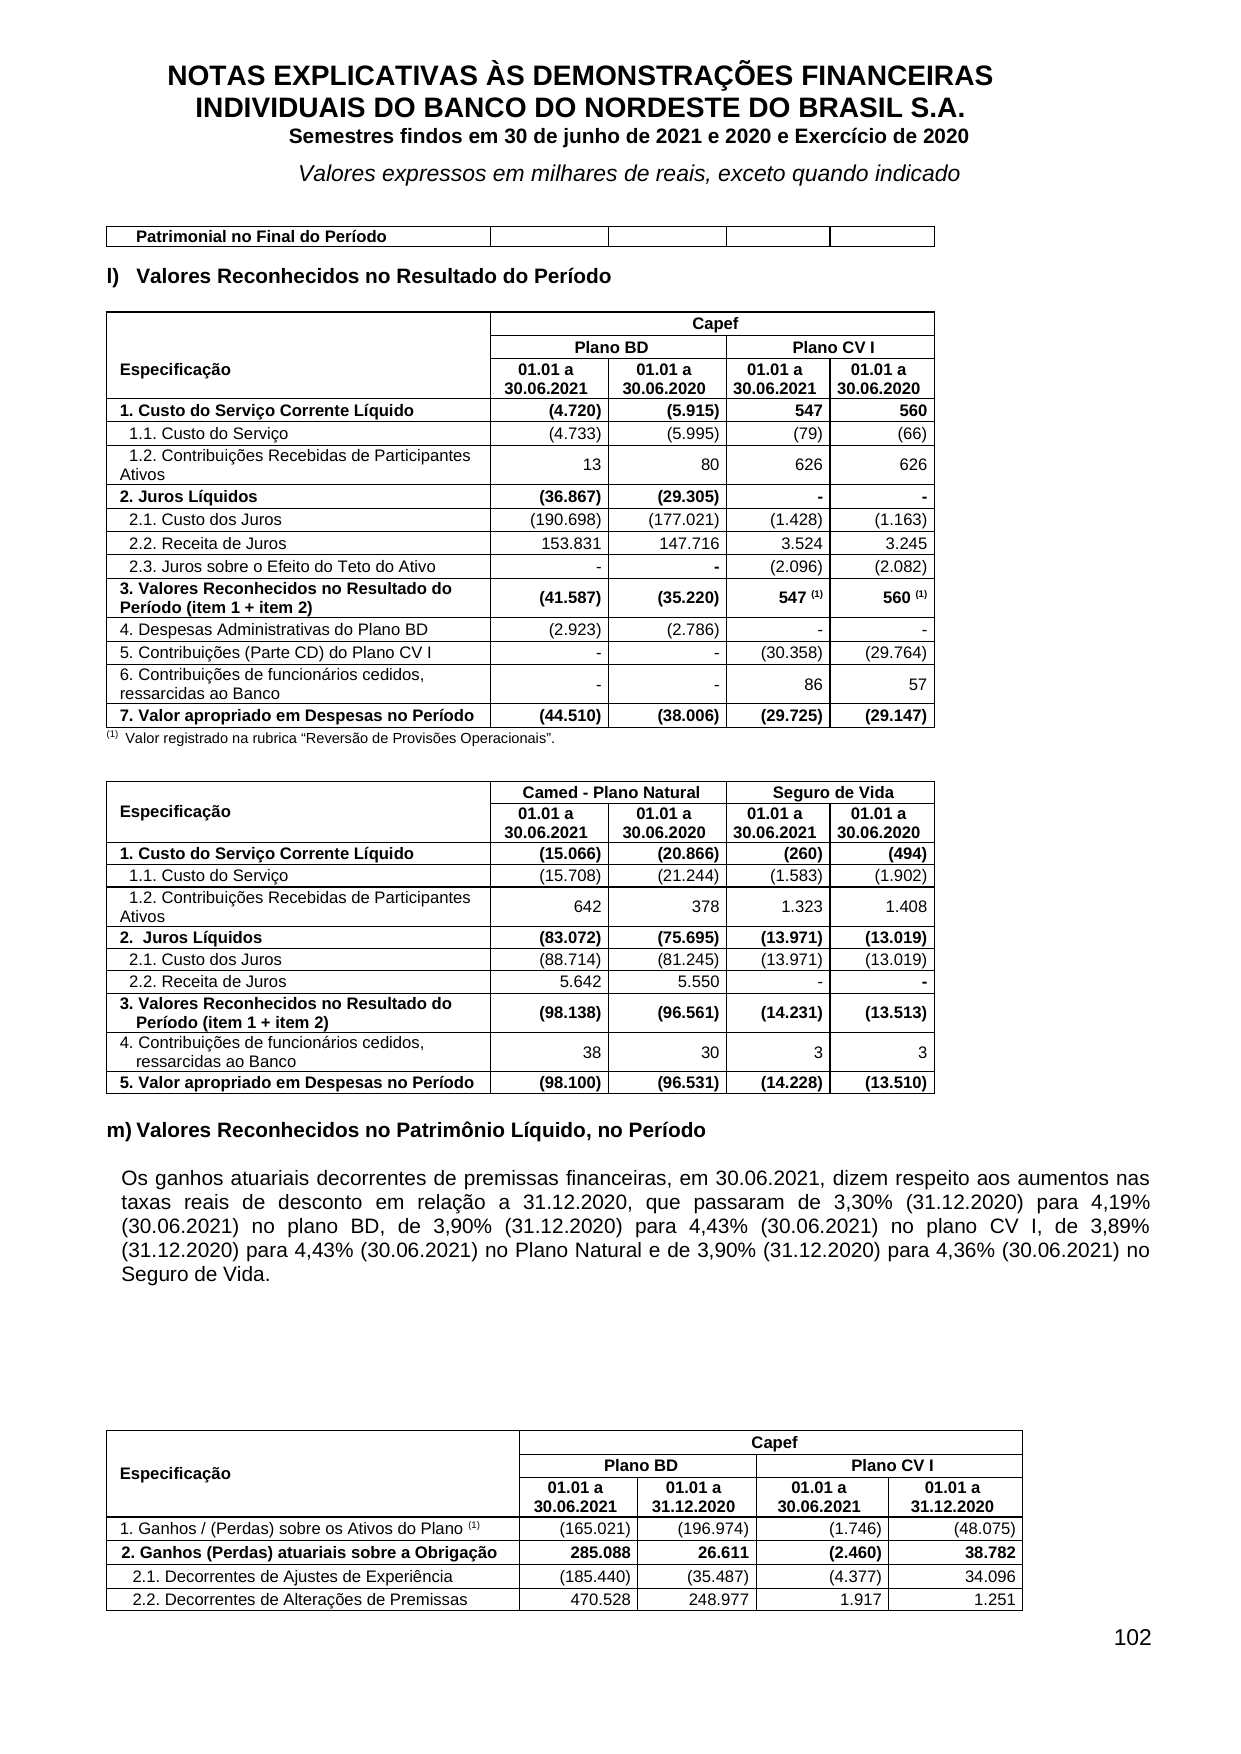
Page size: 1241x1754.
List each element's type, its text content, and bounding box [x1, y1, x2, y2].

table_cell Patrimonial no Final do Período [107, 227, 490, 246]
table_cell 26.611 [638, 1541, 756, 1564]
table_cell (14.228) [727, 1072, 829, 1093]
table_cell (494) [831, 843, 934, 864]
table_cell 57 [831, 665, 934, 703]
table_cell 7. Valor apropriado em Despesas no Período [107, 704, 490, 727]
table_cell 547 (1) [727, 579, 829, 617]
list Valor registrado na rubrica “Reversão de Provisões Operacionais”. [106, 728, 1158, 747]
table_cell Plano BD [520, 1455, 756, 1477]
table_cell 6. Contribuições de funcionários cedidos, ressarcidas ao Banco [107, 665, 490, 703]
table_cell 1.251 [889, 1589, 1022, 1610]
table_cell 01.01 a 31.12.2020 [638, 1478, 756, 1516]
table_cell (36.867) [491, 485, 608, 507]
table_cell (20.866) [609, 843, 726, 864]
table_cell 01.01 a 30.06.2020 [609, 804, 726, 842]
table_cell 4. Contribuições de funcionários cedidos, ressarcidas ao Banco [107, 1033, 490, 1071]
table_cell 248.977 [638, 1589, 756, 1610]
table_cell (29.764) [831, 642, 934, 664]
table_cell (21.244) [609, 865, 726, 886]
table_header Capef [491, 313, 934, 335]
table_cell 01.01 a 30.06.2021 [727, 804, 829, 842]
table_cell (96.531) [609, 1072, 726, 1093]
table_cell (79) [727, 422, 829, 444]
table_cell (35.487) [638, 1565, 756, 1587]
table_header Especificação [107, 782, 490, 842]
table_cell 3.245 [831, 532, 934, 554]
table_cell (196.974) [638, 1518, 756, 1540]
table_cell (1.163) [831, 509, 934, 531]
table_cell (29.725) [727, 704, 829, 727]
table_cell - [831, 971, 934, 992]
table_cell [609, 227, 726, 246]
table_cell (165.021) [520, 1518, 637, 1540]
table_cell (1.746) [757, 1518, 888, 1540]
table_cell (5.995) [609, 422, 726, 444]
table_cell (30.358) [727, 642, 829, 664]
table_cell 3. Valores Reconhecidos no Resultado do Período (item 1 + item 2) [107, 579, 490, 617]
table_cell 86 [727, 665, 829, 703]
table_cell 626 [727, 446, 829, 484]
table_cell 38.782 [889, 1541, 1022, 1564]
list Valores Reconhecidos no Patrimônio Líquido, no Período [106, 1118, 1152, 1142]
table_cell 5. Contribuições (Parte CD) do Plano CV I [107, 642, 490, 664]
table_cell 5.550 [609, 971, 726, 992]
table_cell 1.2. Contribuições Recebidas de Participantes Ativos [107, 888, 490, 926]
table_cell (190.698) [491, 509, 608, 531]
table_cell 153.831 [491, 532, 608, 554]
table_cell - [609, 555, 726, 578]
table_cell - [831, 618, 934, 641]
table_cell (13.513) [831, 994, 934, 1032]
table_cell (2.082) [831, 555, 934, 578]
table_cell 13 [491, 446, 608, 484]
table_cell 5. Valor apropriado em Despesas no Período [107, 1072, 490, 1093]
table_header Especificação [107, 1431, 519, 1516]
table_header Seguro de Vida [727, 782, 934, 803]
table_cell (88.714) [491, 949, 608, 970]
table_cell 626 [831, 446, 934, 484]
table_cell 1.1. Custo do Serviço [107, 422, 490, 444]
table_cell (185.440) [520, 1565, 637, 1587]
table_cell (98.138) [491, 994, 608, 1032]
table_cell (35.220) [609, 579, 726, 617]
table_cell (13.510) [831, 1072, 934, 1093]
table_cell 30 [609, 1033, 726, 1071]
table_cell (1.583) [727, 865, 829, 886]
table_cell 01.01 a 30.06.2021 [491, 359, 608, 398]
table_cell (48.075) [889, 1518, 1022, 1540]
table_cell - [491, 665, 608, 703]
table_cell 01.01 a 31.12.2020 [889, 1478, 1022, 1516]
table_cell 34.096 [889, 1565, 1022, 1587]
table_cell 1.408 [831, 888, 934, 926]
table_cell (4.720) [491, 399, 608, 421]
table_cell [831, 227, 934, 246]
table_cell 642 [491, 888, 608, 926]
table_cell (14.231) [727, 994, 829, 1032]
table_cell Plano CV I [727, 336, 934, 358]
table_cell 2.2. Receita de Juros [107, 971, 490, 992]
table_cell 80 [609, 446, 726, 484]
table_cell 2.2. Decorrentes de Alterações de Premissas [107, 1589, 519, 1610]
table_cell 2.1. Custo dos Juros [107, 949, 490, 970]
table_cell 3 [831, 1033, 934, 1071]
table_cell 147.716 [609, 532, 726, 554]
table_cell 1.2. Contribuições Recebidas de Participantes Ativos [107, 446, 490, 484]
table_cell 4. Despesas Administrativas do Plano BD [107, 618, 490, 641]
table_cell 01.01 a 30.06.2020 [831, 804, 934, 842]
table_cell (260) [727, 843, 829, 864]
table_cell (38.006) [609, 704, 726, 727]
table_cell 01.01 a 30.06.2021 [727, 359, 829, 398]
table_cell 01.01 a 30.06.2020 [831, 359, 934, 398]
table_cell Plano CV I [757, 1455, 1022, 1477]
table_cell 2.1. Decorrentes de Ajustes de Experiência [107, 1565, 519, 1587]
table_cell 2.2. Receita de Juros [107, 532, 490, 554]
table_cell (13.971) [727, 927, 829, 948]
table_cell (2.096) [727, 555, 829, 578]
table_cell (4.377) [757, 1565, 888, 1587]
table_cell - [831, 485, 934, 507]
table_cell (81.245) [609, 949, 726, 970]
table_cell (66) [831, 422, 934, 444]
table_cell 2.1. Custo dos Juros [107, 509, 490, 531]
table_cell 3. Valores Reconhecidos no Resultado do Período (item 1 + item 2) [107, 994, 490, 1032]
table_cell 01.01 a 30.06.2021 [491, 804, 608, 842]
table_cell [727, 227, 829, 246]
table_cell (98.100) [491, 1072, 608, 1093]
table_header Capef [520, 1431, 1022, 1453]
table_cell (2.460) [757, 1541, 888, 1564]
table_cell (13.971) [727, 949, 829, 970]
text Os ganhos atuariais decorrentes de premissas financeiras, em 30.06.2021, dizem respeito aos aumentos nas taxas reais de desconto em relação a 31.12.2020, que passaram de 3,30% (31.12.2020) para 4,19% (30.06.2021) no plano BD, de 3,90% (31.12.2020) para 4,43% (30.06.2021) no plano CV I, de 3,89% (31.12.2020) para 4,43% (30.06.2021) no Plano Natural e de 3,90% (31.12.2020) para 4,36% (30.06.2021) no Seguro de Vida. [121, 1166, 1152, 1286]
table_cell 378 [609, 888, 726, 926]
table_cell 01.01 a 30.06.2021 [757, 1478, 888, 1516]
table_cell (5.915) [609, 399, 726, 421]
table_cell - [491, 642, 608, 664]
table_cell (29.305) [609, 485, 726, 507]
table_cell 285.088 [520, 1541, 637, 1564]
table_cell (83.072) [491, 927, 608, 948]
table_cell Plano BD [491, 336, 726, 358]
table_cell 1. Ganhos / (Perdas) sobre os Ativos do Plano (1) [107, 1518, 519, 1540]
table_cell (15.708) [491, 865, 608, 886]
table_cell (2.786) [609, 618, 726, 641]
table_cell (29.147) [831, 704, 934, 727]
table_cell - [609, 642, 726, 664]
table_cell - [727, 485, 829, 507]
table_cell 2.3. Juros sobre o Efeito do Teto do Ativo [107, 555, 490, 578]
table_cell 470.528 [520, 1589, 637, 1610]
table_cell 1. Custo do Serviço Corrente Líquido [107, 399, 490, 421]
table_cell 1.323 [727, 888, 829, 926]
table_cell 2. Ganhos (Perdas) atuariais sobre a Obrigação [107, 1541, 519, 1564]
table_header Camed - Plano Natural [491, 782, 726, 803]
table_cell (44.510) [491, 704, 608, 727]
table_cell 560 [831, 399, 934, 421]
table_cell (1.902) [831, 865, 934, 886]
table_cell (4.733) [491, 422, 608, 444]
table_cell - [609, 665, 726, 703]
table_cell 01.01 a 30.06.2021 [520, 1478, 637, 1516]
table_cell 547 [727, 399, 829, 421]
table_cell 1. Custo do Serviço Corrente Líquido [107, 843, 490, 864]
table_cell 1.917 [757, 1589, 888, 1610]
table_cell (13.019) [831, 949, 934, 970]
table_cell 3 [727, 1033, 829, 1071]
table_cell (41.587) [491, 579, 608, 617]
list Valores Reconhecidos no Resultado do Período [106, 263, 1152, 287]
table_cell - [727, 618, 829, 641]
table_cell (96.561) [609, 994, 726, 1032]
table_cell 560 (1) [831, 579, 934, 617]
table_cell (15.066) [491, 843, 608, 864]
table_cell 38 [491, 1033, 608, 1071]
table_cell (75.695) [609, 927, 726, 948]
table_cell 2. Juros Líquidos [107, 485, 490, 507]
table_cell [491, 227, 608, 246]
table_cell (2.923) [491, 618, 608, 641]
table_cell 5.642 [491, 971, 608, 992]
table_cell (13.019) [831, 927, 934, 948]
table_header Especificação [107, 313, 490, 398]
table_cell 2. Juros Líquidos [107, 927, 490, 948]
table_cell 1.1. Custo do Serviço [107, 865, 490, 886]
table_cell (177.021) [609, 509, 726, 531]
table_cell - [727, 971, 829, 992]
table_cell - [491, 555, 608, 578]
table_cell 3.524 [727, 532, 829, 554]
table_cell (1.428) [727, 509, 829, 531]
table_cell 01.01 a 30.06.2020 [609, 359, 726, 398]
